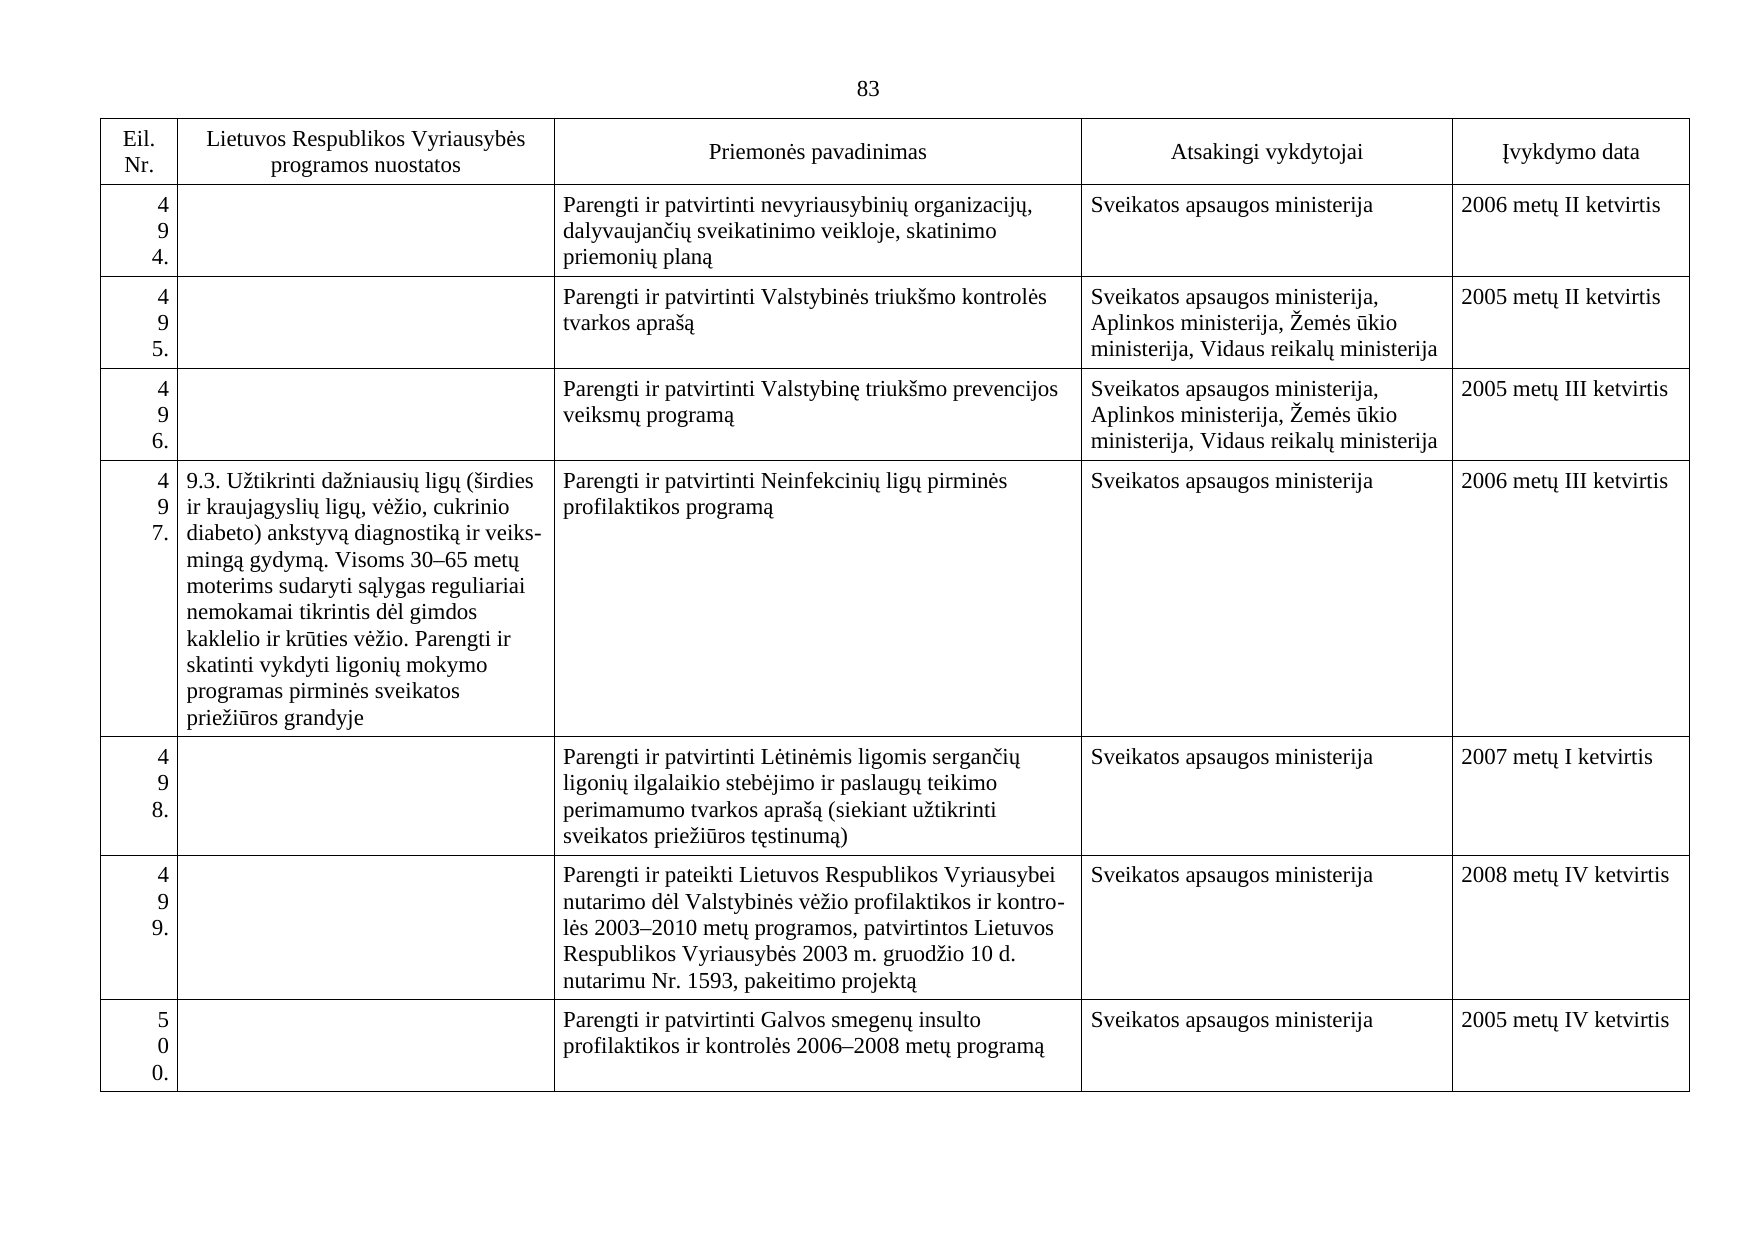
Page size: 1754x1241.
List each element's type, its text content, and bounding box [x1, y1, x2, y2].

table_cell [1690, 999, 1754, 1091]
table_cell Sveikatos apsaugos ministerija [1082, 1000, 1452, 1091]
table_cell Sveikatos apsaugos ministerija, Aplinkos ministerija, Žemės ūkio ministerija, Vidaus reikalų ministerija [1082, 369, 1452, 460]
table_cell [1690, 460, 1754, 736]
table_cell Parengti ir patvirtinti Valstybinės triukšmo kontrolės tvarkos aprašą [555, 277, 1081, 368]
table_cell [101, 277, 177, 368]
table_cell [1690, 184, 1754, 276]
table_cell 2007 metų I ketvirtis [1453, 737, 1689, 854]
table_cell [178, 277, 554, 368]
table_header Eil. Nr. [101, 119, 177, 184]
table_cell Sveikatos apsaugos ministerija [1082, 185, 1452, 276]
table_cell Parengti ir patvirtinti Galvos smegenų insulto profilaktikos ir kontrolės 2006–2008 metų programą [555, 1000, 1081, 1091]
table_cell [1690, 736, 1754, 854]
table_header Priemonės pavadinimas [555, 119, 1081, 184]
table_cell 2006 metų III ketvirtis [1453, 461, 1689, 736]
table_cell [178, 185, 554, 276]
table_cell [178, 1000, 554, 1091]
table_cell 2005 metų IV ketvirtis [1453, 1000, 1689, 1091]
table_cell 2005 metų III ketvirtis [1453, 369, 1689, 460]
table_header [1690, 118, 1754, 184]
table_header Atsakingi vykdytojai [1082, 119, 1452, 184]
table_cell Sveikatos apsaugos ministerija, Aplinkos ministerija, Žemės ūkio ministerija, Vidaus reikalų ministerija [1082, 277, 1452, 368]
table_cell [178, 369, 554, 460]
table_cell 2008 metų IV ketvirtis [1453, 856, 1689, 999]
table_cell Sveikatos apsaugos ministerija [1082, 737, 1452, 854]
table_cell [101, 1000, 177, 1091]
table_cell [101, 856, 177, 999]
table_cell Parengti ir patvirtinti Valstybinę triukšmo prevencijos veiksmų programą [555, 369, 1081, 460]
table_cell [1690, 368, 1754, 460]
table_cell Parengti ir patvirtinti Lėtinėmis ligomis sergančių ligonių ilgalaikio stebėjimo ir paslaugų teikimo perimamumo tvarkos aprašą (siekiant užtikrinti sveikatos priežiūros tęstinumą) [555, 737, 1081, 854]
table_cell 9.3. Užtikrinti dažniausių ligų (širdies ir kraujagyslių ligų, vėžio, cukrinio diabeto) ankstyvą diagnostiką ir veiks­mingą gydymą. Visoms 30–65 metų moterims sudaryti sąlygas reguliariai nemokamai tikrintis dėl gimdos kaklelio ir krūties vėžio. Parengti ir skatinti vykdyti ligonių mokymo programas pirminės sveikatos priežiūros grandyje [178, 461, 554, 736]
table_cell [101, 369, 177, 460]
table_cell Parengti ir patvirtinti Neinfekcinių ligų pirminės profilaktikos programą [555, 461, 1081, 736]
table_cell [1690, 276, 1754, 368]
table_cell [101, 461, 177, 736]
table_header Įvykdymo data [1453, 119, 1689, 184]
table_cell Parengti ir patvirtinti nevyriausybinių organizacijų, dalyvaujančių sveikatinimo veikloje, skatinimo priemonių planą [555, 185, 1081, 276]
table_header Lietuvos Respublikos Vyriausybės programos nuostatos [178, 119, 554, 184]
table_cell Sveikatos apsaugos ministerija [1082, 461, 1452, 736]
table_cell [178, 737, 554, 854]
table_cell [1690, 855, 1754, 999]
table_cell Parengti ir pateikti Lietuvos Respublikos Vyriausybei nutarimo dėl Valstybinės vėžio profilaktikos ir kontro­lės 2003–2010 metų programos, patvirtintos Lietuvos Respublikos Vyriausybės 2003 m. gruodžio 10 d. nutarimu Nr. 1593, pakeitimo projektą [555, 856, 1081, 999]
table_cell [101, 185, 177, 276]
table_cell [178, 856, 554, 999]
table_cell [101, 737, 177, 854]
table_cell Sveikatos apsaugos ministerija [1082, 856, 1452, 999]
table_cell 2005 metų II ketvirtis [1453, 277, 1689, 368]
table_cell 2006 metų II ketvirtis [1453, 185, 1689, 276]
